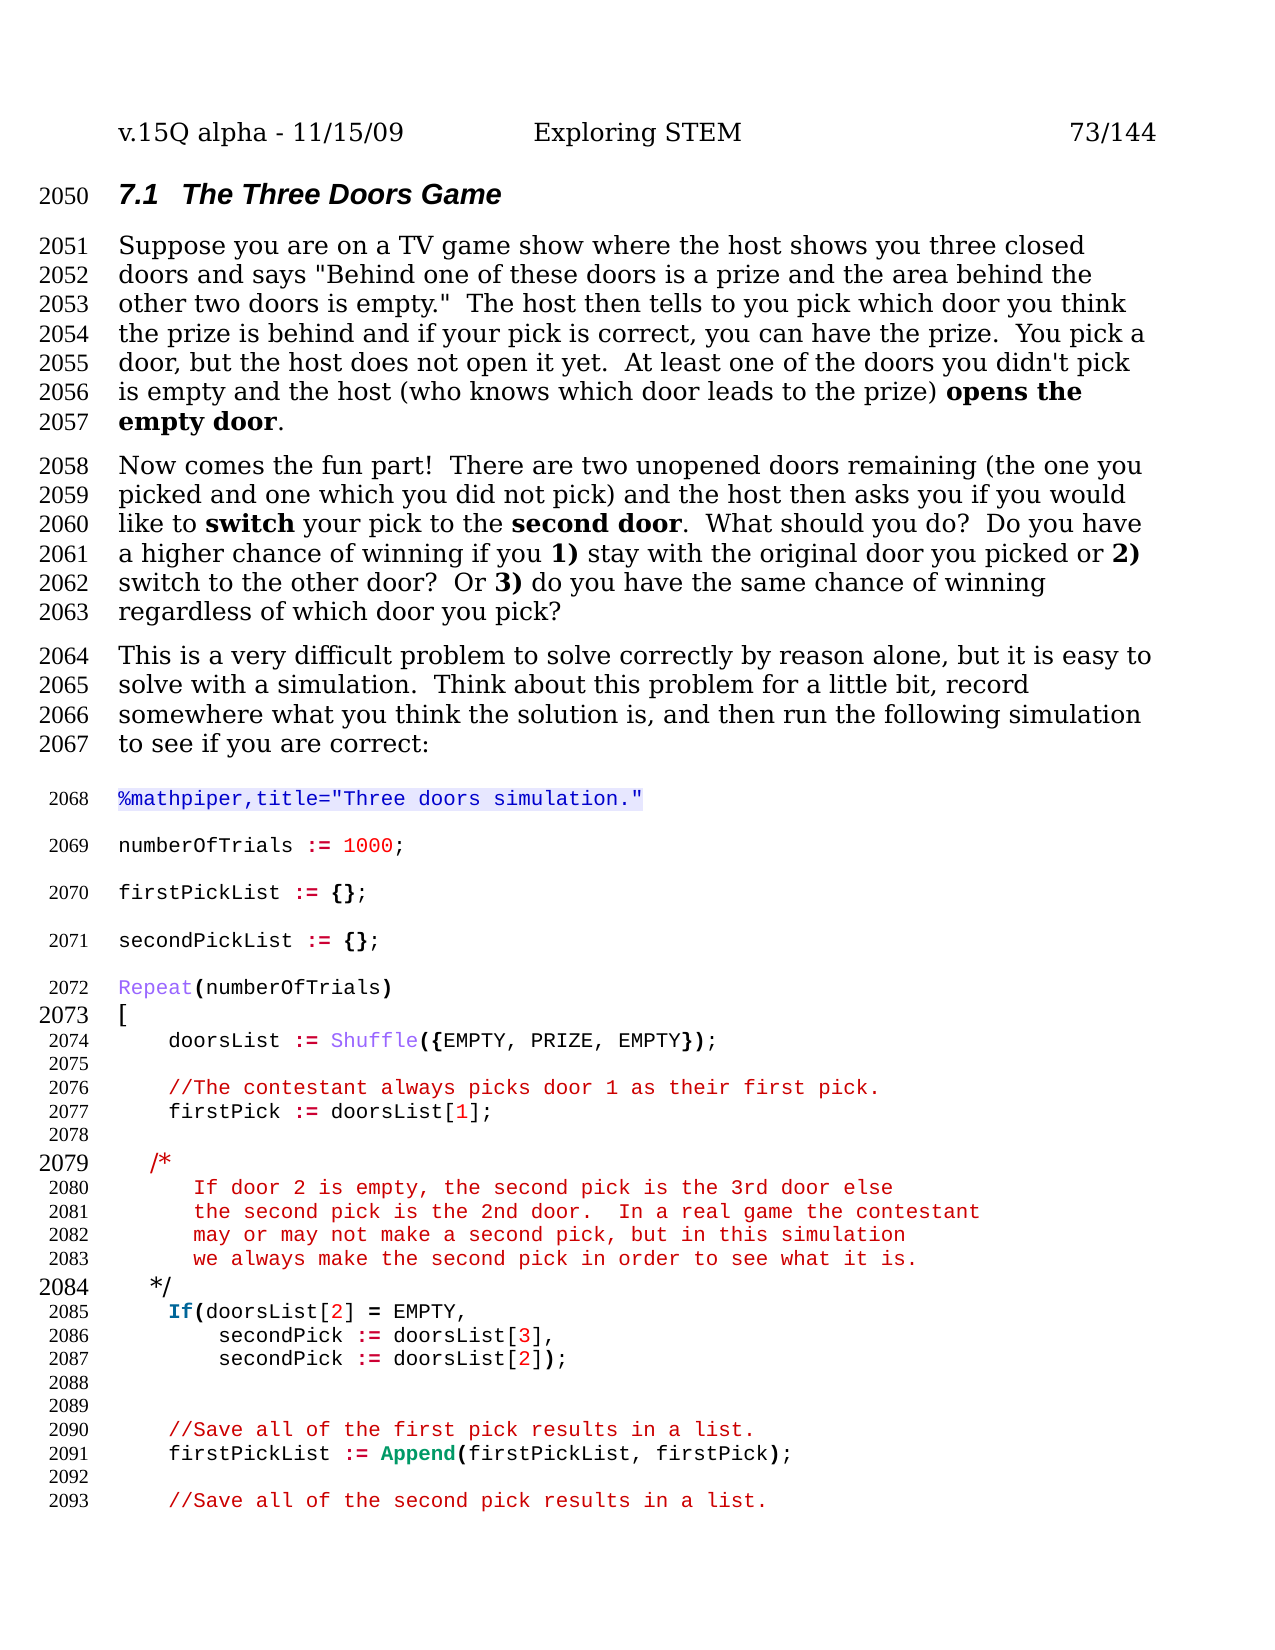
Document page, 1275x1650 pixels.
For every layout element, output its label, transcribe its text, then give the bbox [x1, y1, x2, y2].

text secondPickList := {}; [118, 930, 1157, 953]
text */ [118, 1272, 1157, 1301]
text firstPickList := Append(firstPickList, firstPick); [118, 1443, 1157, 1466]
text doorsList := Shuffle({EMPTY, PRIZE, EMPTY}); [118, 1030, 1157, 1053]
text secondPick := doorsList[2]); [118, 1348, 1157, 1372]
text //Save all of the second pick results in a list. [118, 1490, 1157, 1514]
text firstPickList := {}; [118, 882, 1157, 906]
text /* [118, 1148, 1157, 1177]
text If door 2 is empty, the second pick is the 3rd door else [118, 1177, 1157, 1201]
text If(doorsList[2] = EMPTY, [118, 1301, 1157, 1324]
text This is a very difficult problem to solve correctly by reason alone, but it is easy to solve with a simulation. Think about this problem for a little bit, record somewhere what you think the solution is, and then run the following simulation to see if you are correct: [118, 641, 1157, 758]
subtitle The Three Doors Game [118, 177, 1157, 210]
text the second pick is the 2nd door. In a real game the contestant [118, 1201, 1157, 1224]
text Suppose you are on a TV game show where the host shows you three closed doors and says "Behind one of these doors is a prize and the area behind the other two doors is empty." The host then tells to you pick which door you think the prize is behind and if your pick is correct, you can have the prize. You pick a door, but the host does not open it yet. At least one of the doors you didn't pick is empty and the host (who knows which door leads to the prize) opens the empty door. [118, 231, 1157, 436]
text may or may not make a second pick, but in this simulation [118, 1224, 1157, 1248]
text numberOfTrials := 1000; [118, 835, 1157, 859]
text firstPick := doorsList[1]; [118, 1101, 1157, 1124]
text Repeat(numberOfTrials) [118, 977, 1157, 1001]
text [ [118, 1001, 1157, 1030]
text we always make the second pick in order to see what it is. [118, 1248, 1157, 1272]
text Now comes the fun part! There are two unopened doors remaining (the one you picked and one which you did not pick) and the host then asks you if you would like to switch your pick to the second door. What should you do? Do you have a higher chance of winning if you 1) stay with the original door you picked or 2) switch to the other door? Or 3) do you have the same chance of winning regardless of which door you pick? [118, 451, 1157, 626]
text //Save all of the first pick results in a list. [118, 1419, 1157, 1443]
text secondPick := doorsList[3], [118, 1324, 1157, 1348]
text //The contestant always picks door 1 as their first pick. [118, 1077, 1157, 1101]
text %mathpiper,title="Three doors simulation." [118, 788, 1157, 811]
